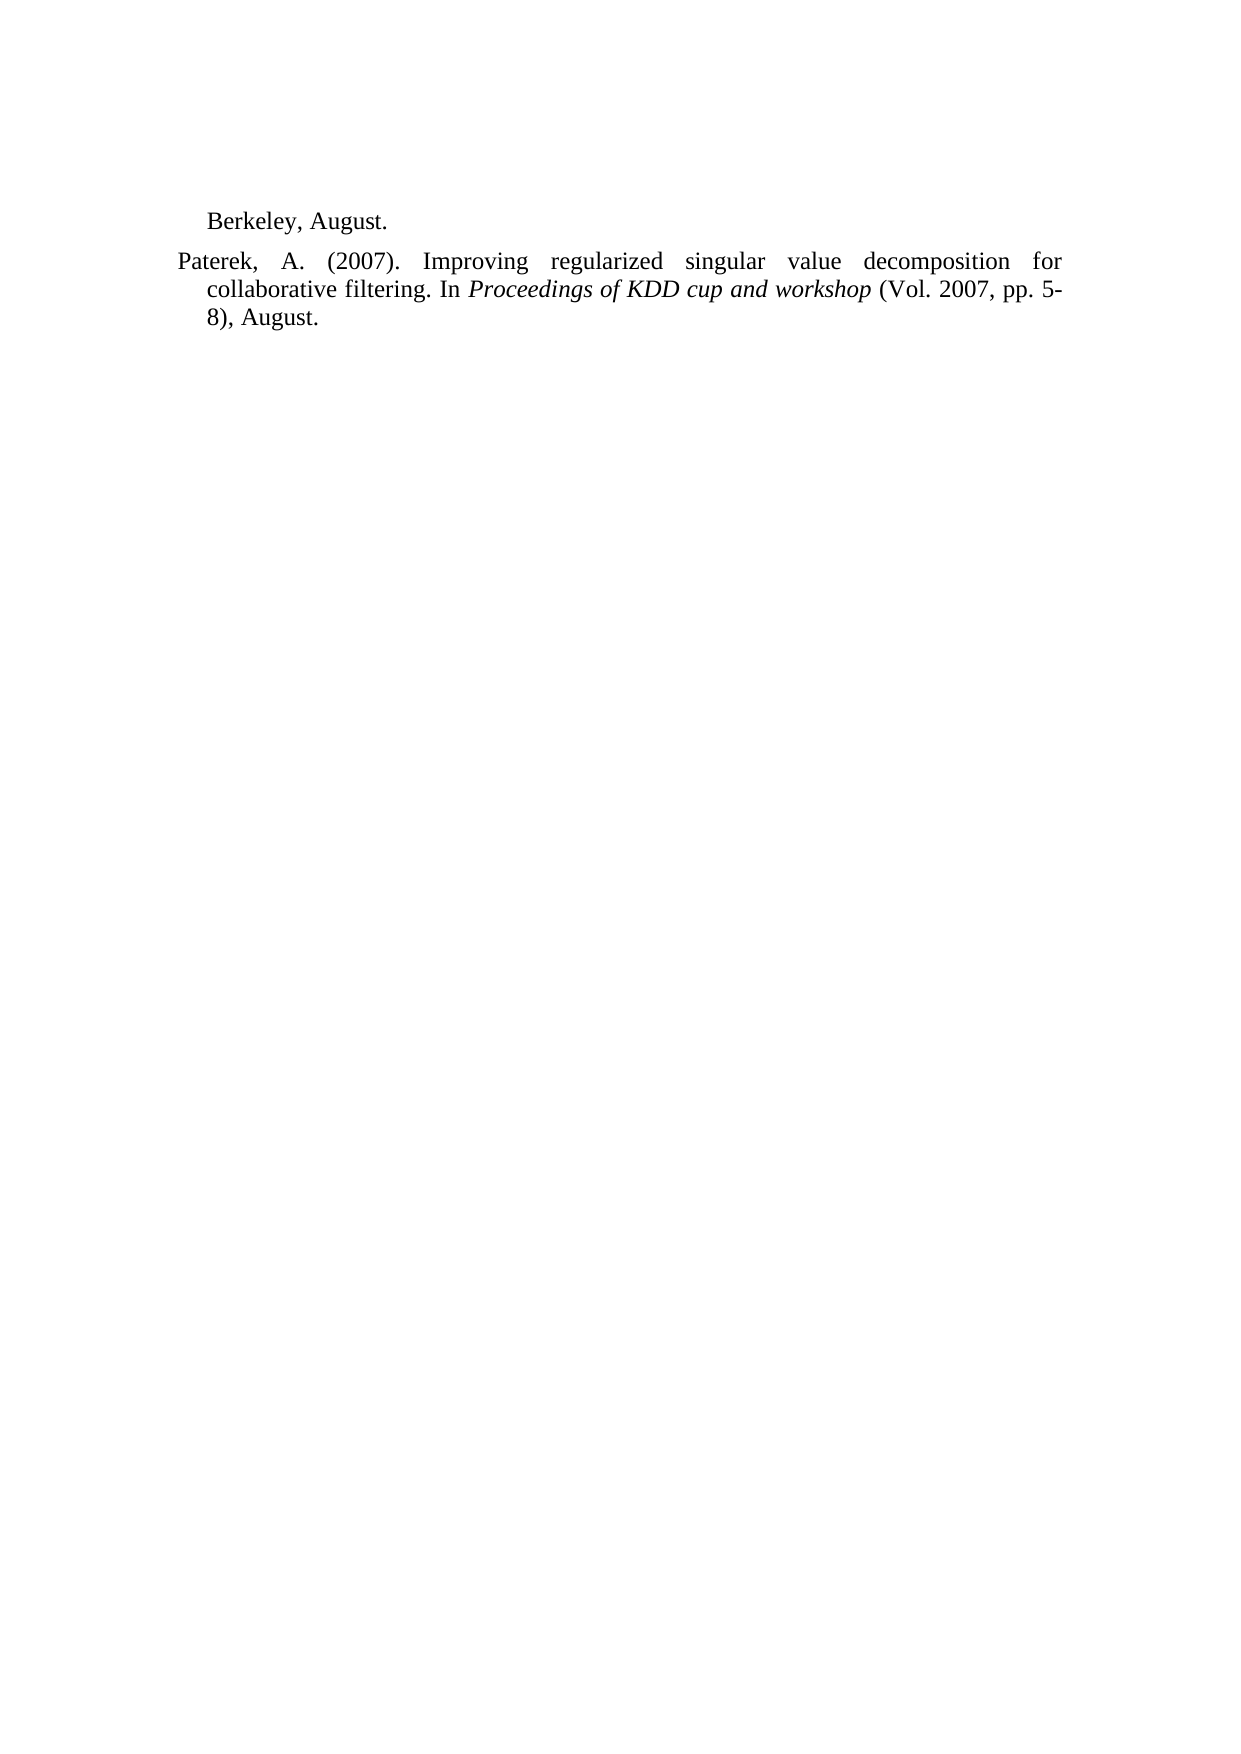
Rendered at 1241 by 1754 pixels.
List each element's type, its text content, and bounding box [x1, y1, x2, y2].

text Paterek, A. (2007). Improving regularized singular value decomposition for collaborative filtering. In Proceedings of KDD cup and workshop (Vol. 2007, pp. 5-8), August. [177, 247, 1063, 331]
text Berkeley, August. [177, 207, 1063, 235]
